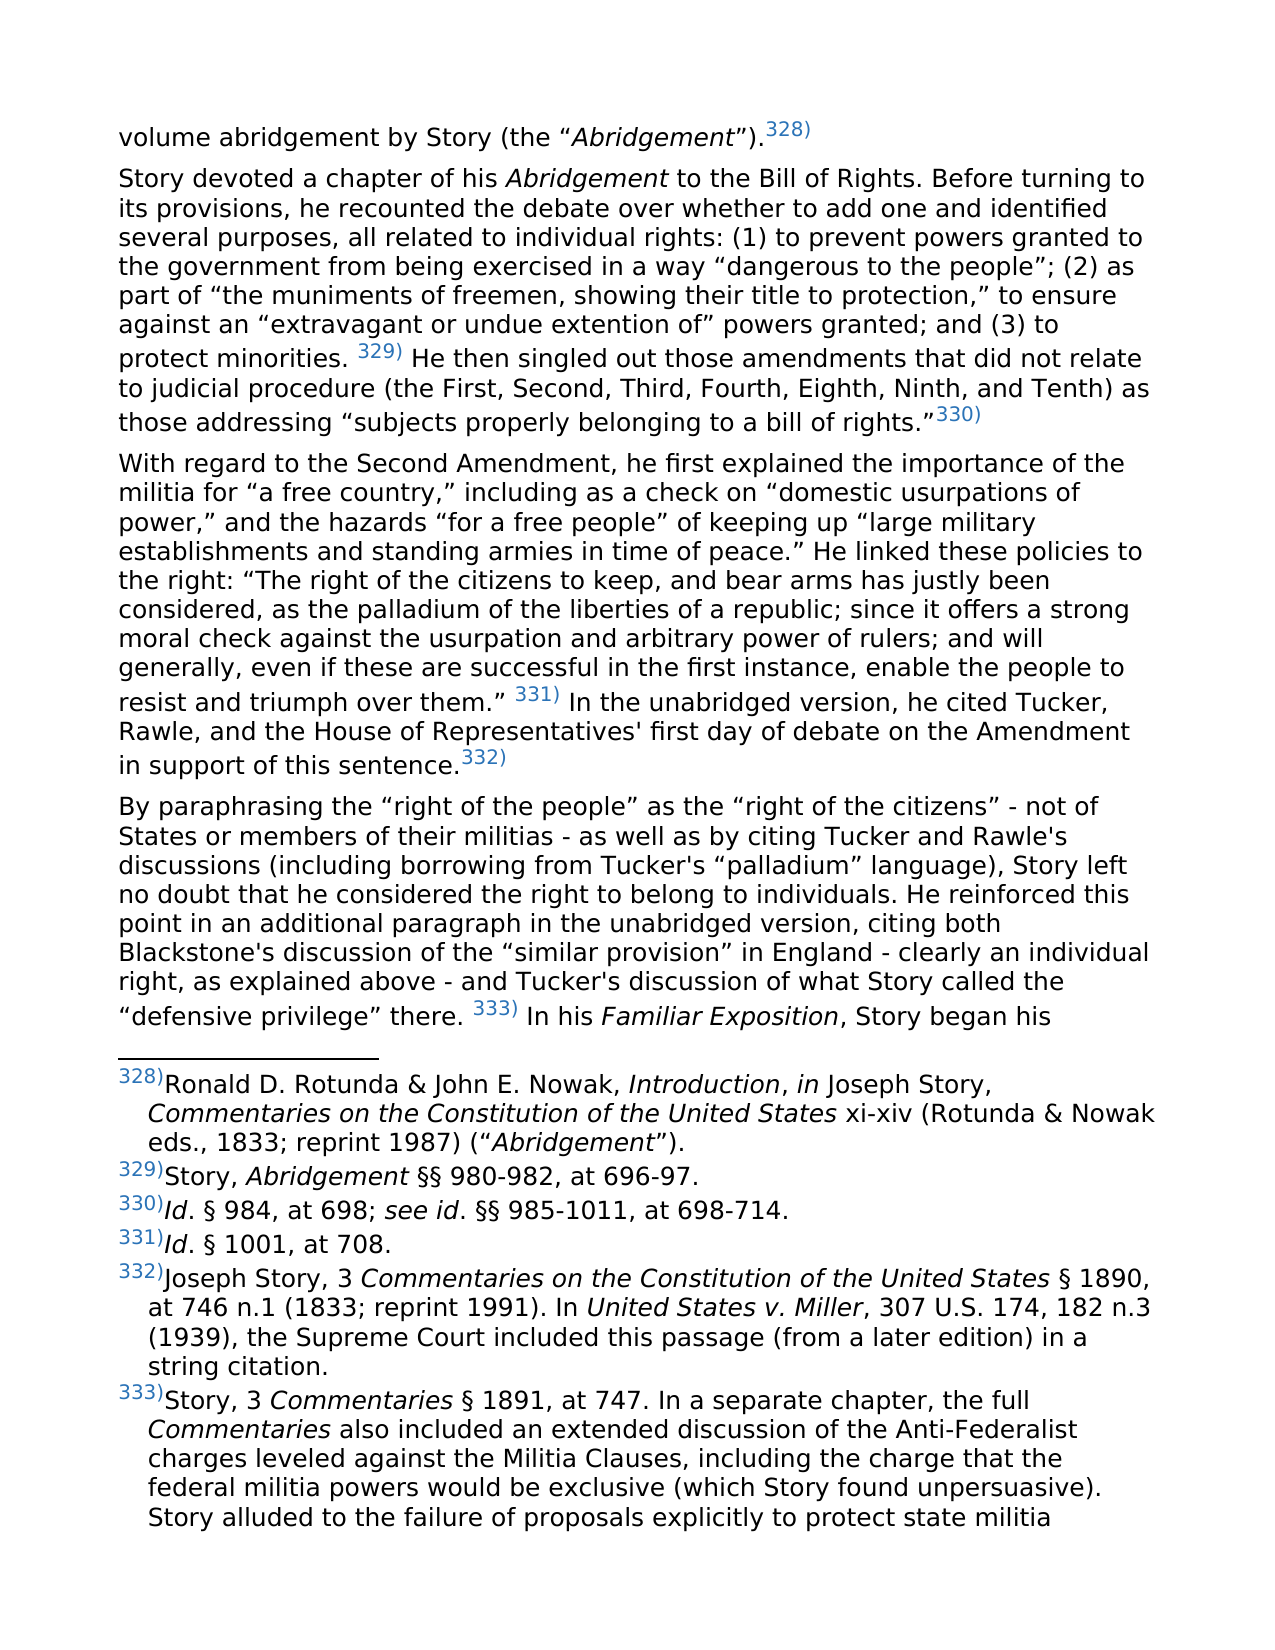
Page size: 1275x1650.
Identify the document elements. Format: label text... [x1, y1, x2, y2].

text volume abridgement by Story (the “Abridgement”). [118, 118, 1157, 152]
text Story, Abridgement §§ 980-982, at 696-97. [118, 1157, 1157, 1191]
text Id. § 1001, at 708. [118, 1226, 1157, 1259]
text Story devoted a chapter of his Abridgement to the Bill of Rights. Before turning to its provisions, he recounted the debate over whether to add one and identified several purposes, all related to individual rights: (1) to prevent powers granted to the government from being exercised in a way “dangerous to the people”; (2) as part of “the muniments of freemen, showing their title to protection,” to ensure against an “extravagant or undue extention of” powers granted; and (3) to protect minorities. He then singled out those amendments that did not relate to judicial procedure (the First, Second, Third, Fourth, Eighth, Ninth, and Tenth) as those addressing “subjects properly belonging to a bill of rights.” [118, 165, 1157, 437]
text Joseph Story, 3 Commentaries on the Constitution of the United States § 1890, at 746 n.1 (1833; reprint 1991). In United States v. Miller, 307 U.S. 174, 182 n.3 (1939), the Supreme Court included this passage (from a later edition) in a string citation. [118, 1259, 1157, 1381]
text With regard to the Second Amendment, he first explained the importance of the militia for “a free country,” including as a check on “domestic usurpations of power,” and the hazards “for a free people” of keeping up “large military establishments and standing armies in time of peace.” He linked these policies to the right: “The right of the citizens to keep, and bear arms has justly been considered, as the palladium of the liberties of a republic; since it offers a strong moral check against the usurpation and arbitrary power of rulers; and will generally, even if these are successful in the first instance, enable the people to resist and triumph over them.” In the unabridged version, he cited Tucker, Rawle, and the House of Representatives' first day of debate on the Amendment in support of this sentence. [118, 449, 1157, 780]
text Id. § 984, at 698; see id. §§ 985-1011, at 698-714. [118, 1191, 1157, 1226]
text By paraphrasing the “right of the people” as the “right of the citizens” - not of States or members of their militias - as well as by citing Tucker and Rawle's discussions (including borrowing from Tucker's “palladium” language), Story left no doubt that he considered the right to belong to individuals. He reinforced this point in an additional paragraph in the unabridged version, citing both Blackstone's discussion of the “similar provision” in England - clearly an individual right, as explained above - and Tucker's discussion of what Story called the “defensive privilege” there. In his Familiar Exposition, Story began his [118, 793, 1157, 1031]
text Story, 3 Commentaries § 1891, at 747. In a separate chapter, the full Commentaries also included an extended discussion of the Anti-Federalist charges leveled against the Militia Clauses, including the charge that the federal militia powers would be exclusive (which Story found unpersuasive). Story alluded to the failure of proposals explicitly to protect state militia [118, 1381, 1157, 1532]
text Ronald D. Rotunda & John E. Nowak, Introduction, in Joseph Story, Commentaries on the Constitution of the United States xi-xiv (Rotunda & Nowak eds., 1833; reprint 1987) (“Abridgement”). [118, 1065, 1157, 1157]
